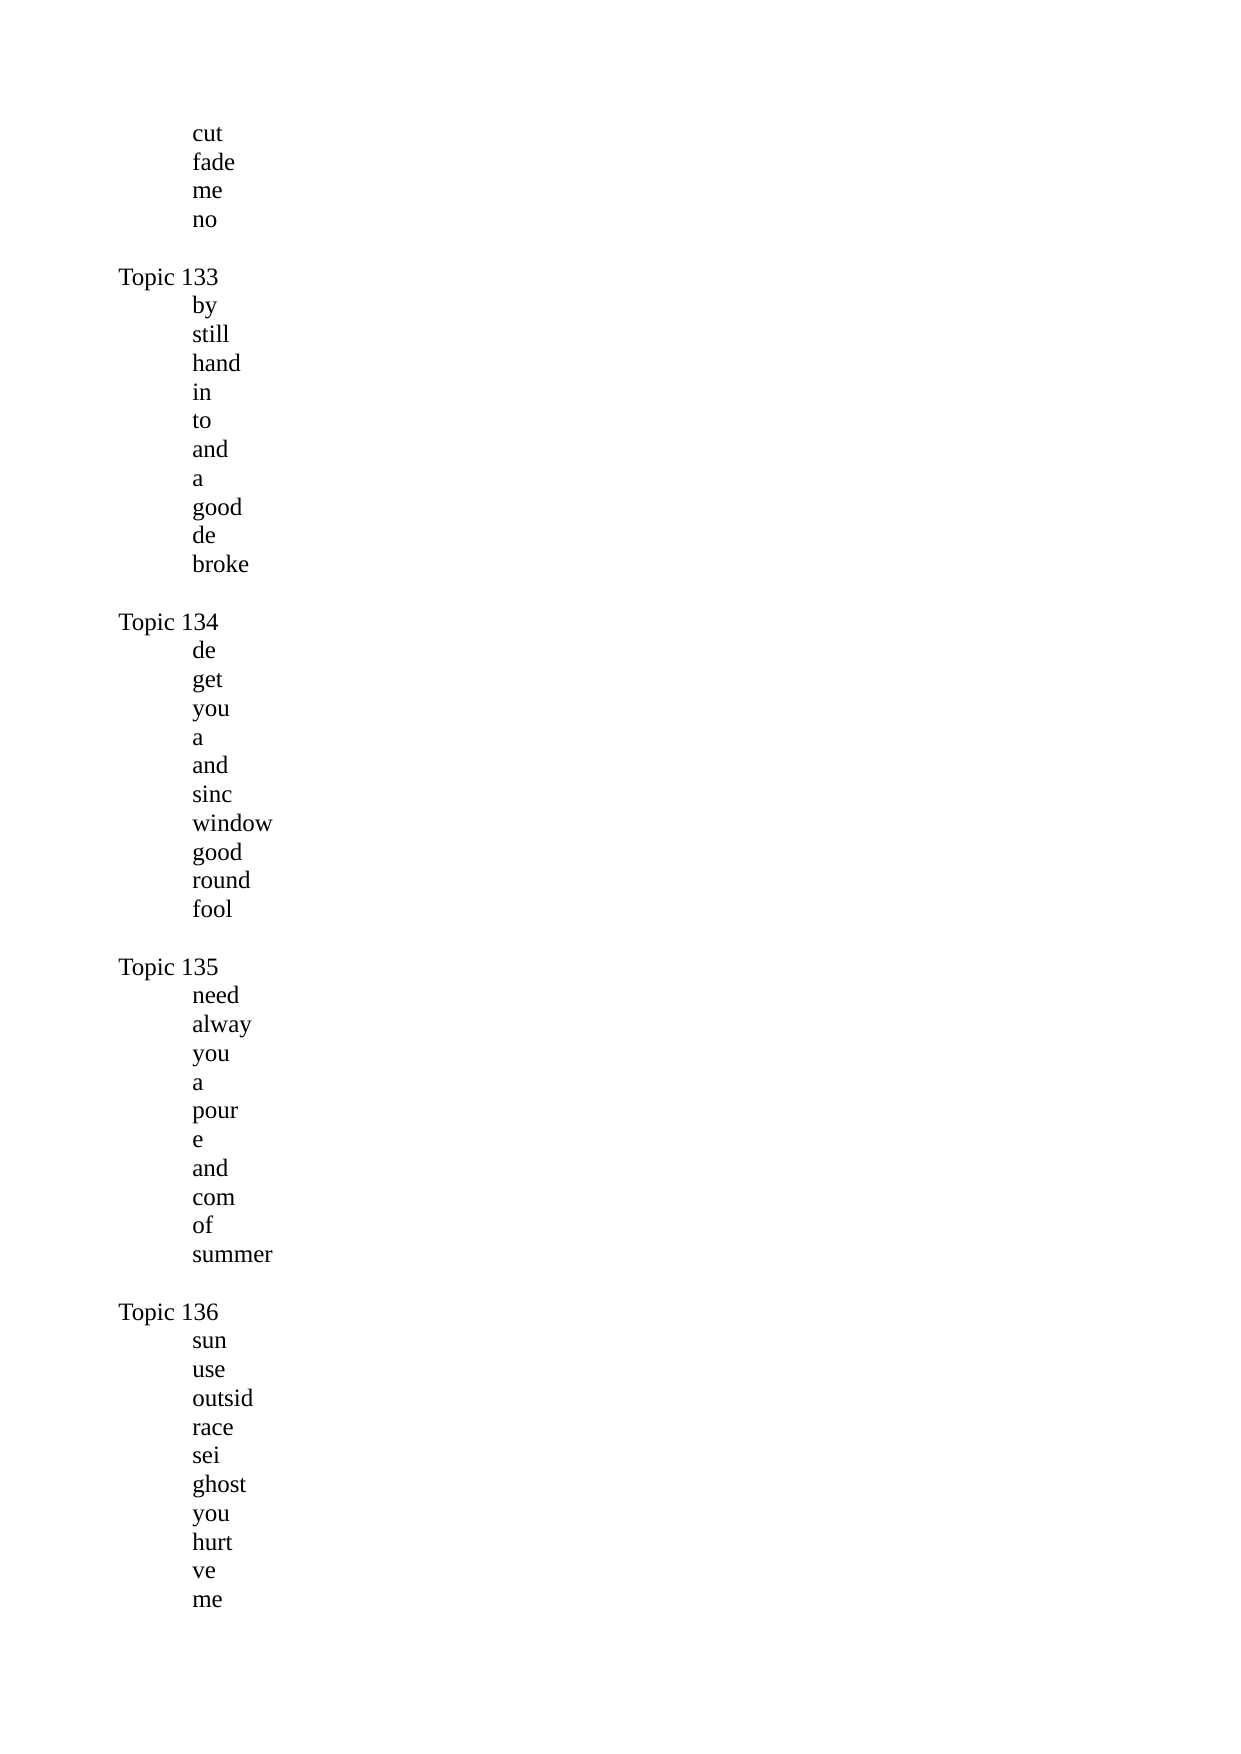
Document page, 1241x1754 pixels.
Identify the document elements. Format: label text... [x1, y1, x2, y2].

text de [118, 636, 1122, 664]
text still [118, 319, 1122, 348]
text broke [118, 549, 1122, 578]
text in [118, 377, 1122, 406]
text fool [118, 894, 1122, 923]
text pour [118, 1096, 1122, 1124]
text and [118, 751, 1122, 779]
text e [118, 1124, 1122, 1153]
text a [118, 463, 1122, 492]
text de [118, 521, 1122, 549]
text good [118, 837, 1122, 866]
text by [118, 291, 1122, 319]
text Topic 135 [118, 952, 1122, 981]
text fade [118, 147, 1122, 176]
text of [118, 1211, 1122, 1239]
text me [118, 1584, 1122, 1613]
text race [118, 1412, 1122, 1441]
text hand [118, 348, 1122, 377]
text alway [118, 1009, 1122, 1038]
text and [118, 1153, 1122, 1182]
text outsid [118, 1383, 1122, 1412]
text get [118, 664, 1122, 693]
text use [118, 1354, 1122, 1383]
text no [118, 204, 1122, 233]
text you [118, 693, 1122, 722]
text Topic 136 [118, 1297, 1122, 1326]
text ve [118, 1556, 1122, 1584]
text to [118, 406, 1122, 434]
text Topic 133 [118, 262, 1122, 291]
text hurt [118, 1527, 1122, 1556]
text and [118, 434, 1122, 463]
text com [118, 1182, 1122, 1211]
text cut [118, 118, 1122, 147]
text sun [118, 1326, 1122, 1354]
text a [118, 722, 1122, 751]
text sei [118, 1441, 1122, 1469]
text ghost [118, 1469, 1122, 1498]
text good [118, 492, 1122, 521]
text you [118, 1498, 1122, 1527]
text need [118, 981, 1122, 1009]
text a [118, 1067, 1122, 1096]
text window [118, 808, 1122, 837]
text me [118, 176, 1122, 204]
text summer [118, 1239, 1122, 1268]
text Topic 134 [118, 607, 1122, 636]
text round [118, 866, 1122, 894]
text sinc [118, 779, 1122, 808]
text you [118, 1038, 1122, 1067]
